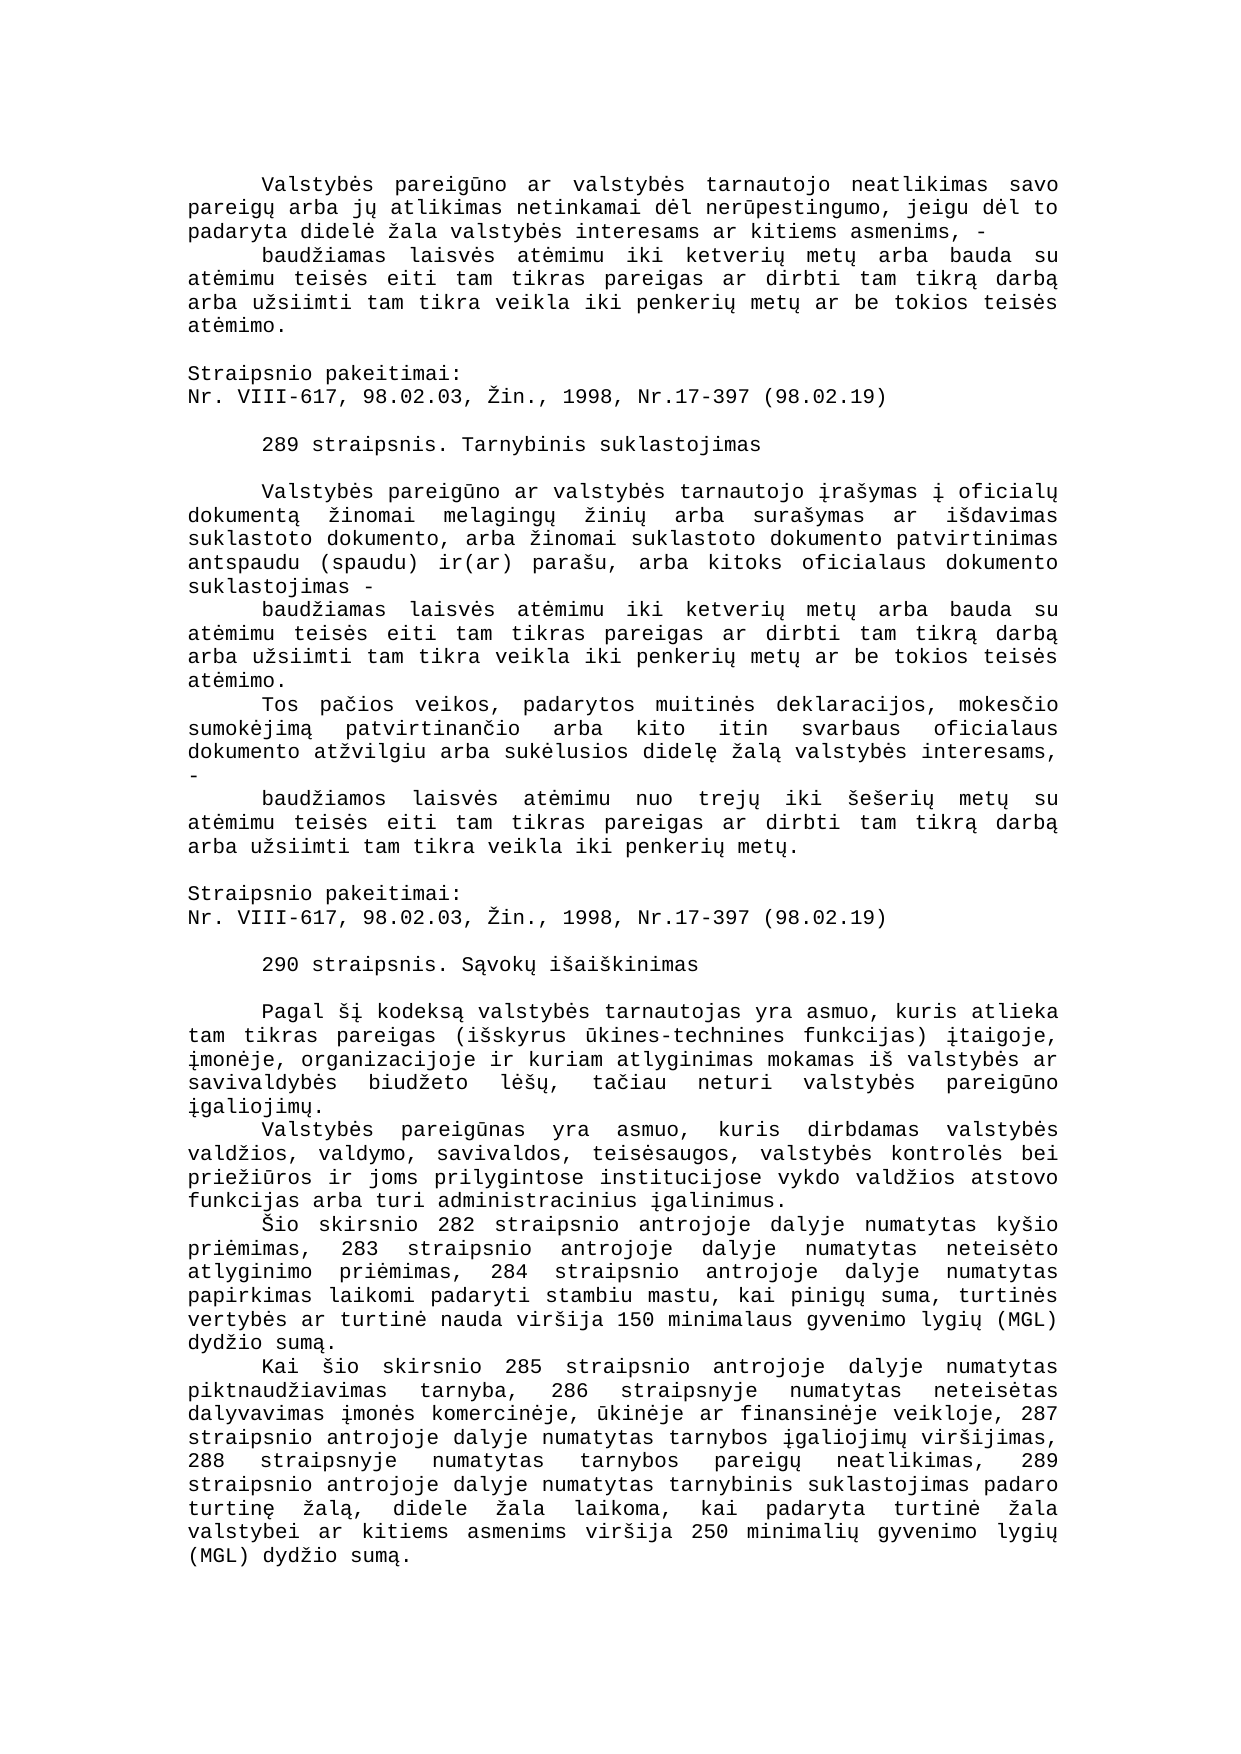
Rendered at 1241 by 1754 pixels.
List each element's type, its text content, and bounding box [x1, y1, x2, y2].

text 289 straipsnis. Tarnybinis suklastojimas [207, 434, 1059, 457]
text baudžiamos laisvės atėmimu nuo trejų iki šešerių metų su atėmimu teisės eiti tam tikras pareigas ar dirbti tam tikrą darbą arba užsiimti tam tikra veikla iki penkerių metų. [187, 788, 1059, 859]
text Kai šio skirsnio 285 straipsnio antrojoje dalyje numatytas piktnaudžiavimas tarnyba, 286 straipsnyje numatytas neteisėtas dalyvavimas įmonės komercinėje, ūkinėje ar finansinėje veikloje, 287 straipsnio antrojoje dalyje numatytas tarnybos įgaliojimų viršijimas, 288 straipsnyje numatytas tarnybos pareigų neatlikimas, 289 straipsnio antrojoje dalyje numatytas tarnybinis suklastojimas padaro turtinę žalą, didele žala laikoma, kai padaryta turtinė žala valstybei ar kitiems asmenims viršija 250 minimalių gyvenimo lygių (MGL) dydžio sumą. [187, 1356, 1059, 1569]
text Valstybės pareigūno ar valstybės tarnautojo neatlikimas savo pareigų arba jų atlikimas netinkamai dėl nerūpestingumo, jeigu dėl to padaryta didelė žala valstybės interesams ar kitiems asmenims, - [187, 174, 1059, 244]
text baudžiamas laisvės atėmimu iki ketverių metų arba bauda su atėmimu teisės eiti tam tikras pareigas ar dirbti tam tikrą darbą arba užsiimti tam tikra veikla iki penkerių metų ar be tokios teisės atėmimo. [187, 244, 1059, 339]
text Valstybės pareigūnas yra asmuo, kuris dirbdamas valstybės valdžios, valdymo, savivaldos, teisėsaugos, valstybės kontrolės bei priežiūros ir joms prilygintose institucijose vykdo valdžios atstovo funkcijas arba turi administracinius įgalinimus. [187, 1119, 1059, 1214]
text Straipsnio pakeitimai: [187, 883, 1059, 907]
text Pagal šį kodeksą valstybės tarnautojas yra asmuo, kuris atlieka tam tikras pareigas (išskyrus ūkines-technines funkcijas) įtaigoje, įmonėje, organizacijoje ir kuriam atlyginimas mokamas iš valstybės ar savivaldybės biudžeto lėšų, tačiau neturi valstybės pareigūno įgaliojimų. [187, 1001, 1059, 1119]
text Valstybės pareigūno ar valstybės tarnautojo įrašymas į oficialų dokumentą žinomai melagingų žinių arba surašymas ar išdavimas suklastoto dokumento, arba žinomai suklastoto dokumento patvirtinimas antspaudu (spaudu) ir(ar) parašu, arba kitoks oficialaus dokumento suklastojimas - [187, 481, 1059, 599]
text Šio skirsnio 282 straipsnio antrojoje dalyje numatytas kyšio priėmimas, 283 straipsnio antrojoje dalyje numatytas neteisėto atlyginimo priėmimas, 284 straipsnio antrojoje dalyje numatytas papirkimas laikomi padaryti stambiu mastu, kai pinigų suma, turtinės vertybės ar turtinė nauda viršija 150 minimalaus gyvenimo lygių (MGL) dydžio sumą. [187, 1214, 1059, 1356]
text Nr. VIII-617, 98.02.03, Žin., 1998, Nr.17-397 (98.02.19) [187, 907, 1059, 930]
text Nr. VIII-617, 98.02.03, Žin., 1998, Nr.17-397 (98.02.19) [187, 386, 1059, 410]
text baudžiamas laisvės atėmimu iki ketverių metų arba bauda su atėmimu teisės eiti tam tikras pareigas ar dirbti tam tikrą darbą arba užsiimti tam tikra veikla iki penkerių metų ar be tokios teisės atėmimo. [187, 599, 1059, 694]
text Tos pačios veikos, padarytos muitinės deklaracijos, mokesčio sumokėjimą patvirtinančio arba kito itin svarbaus oficialaus dokumento atžvilgiu arba sukėlusios didelę žalą valstybės interesams, - [187, 694, 1059, 788]
text 290 straipsnis. Sąvokų išaiškinimas [206, 954, 1059, 978]
text Straipsnio pakeitimai: [187, 363, 1059, 386]
